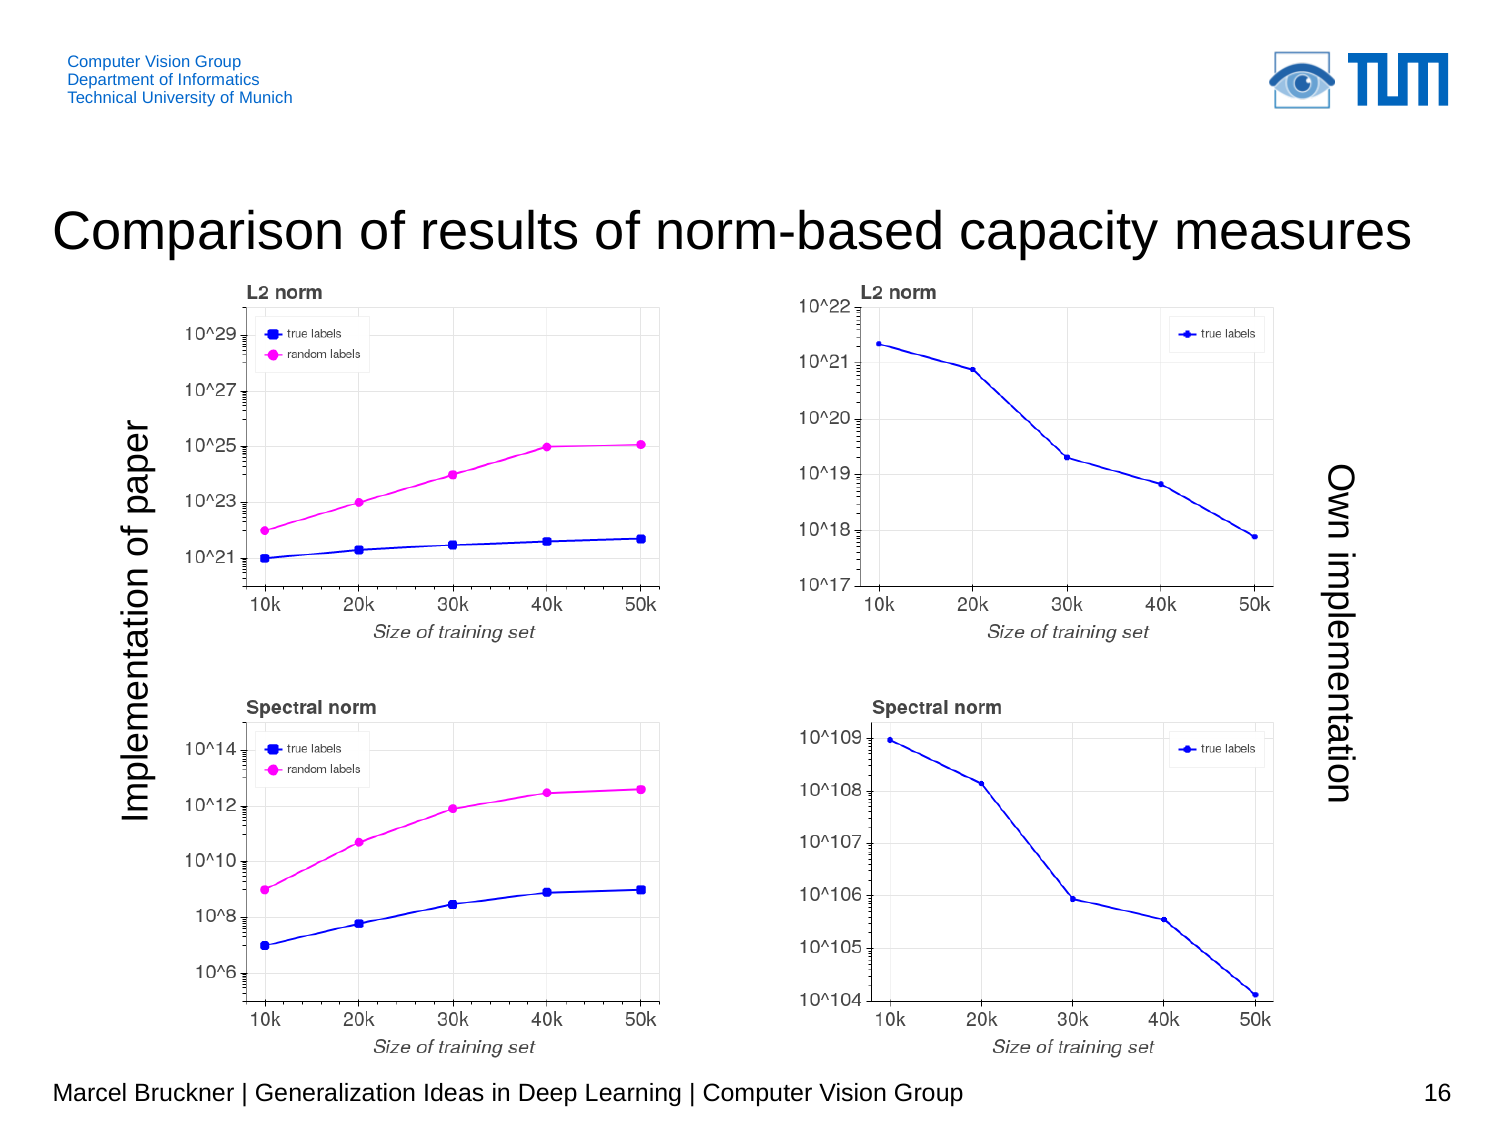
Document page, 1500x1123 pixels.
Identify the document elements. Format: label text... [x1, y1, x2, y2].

text_box Own implementation [1311, 448, 1371, 886]
picture [1269, 47, 1335, 113]
picture [177, 686, 686, 1061]
picture [791, 686, 1300, 1061]
picture [177, 271, 686, 646]
picture [791, 271, 1300, 646]
title Comparison of results of norm-based capacity measures [52, 200, 1453, 261]
text_box Implementation of paper [106, 401, 166, 839]
